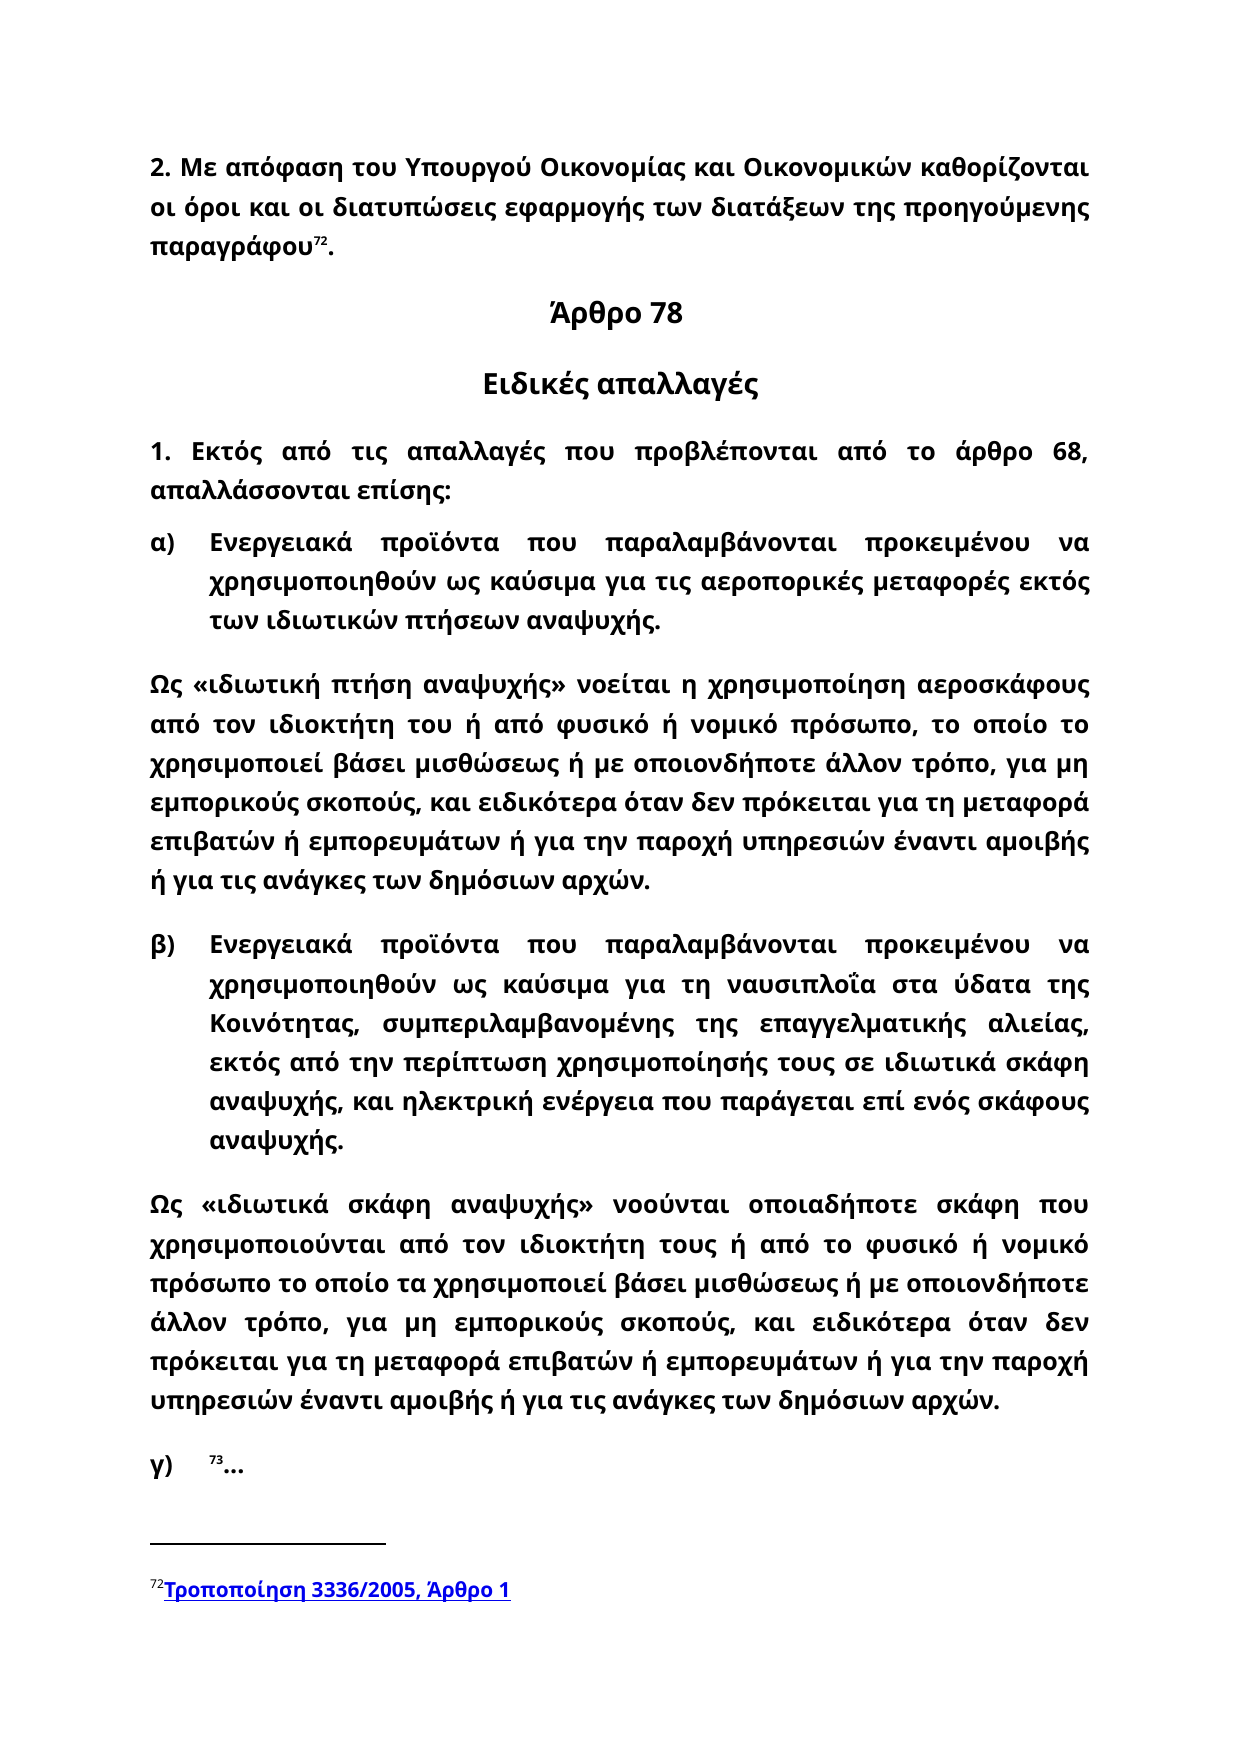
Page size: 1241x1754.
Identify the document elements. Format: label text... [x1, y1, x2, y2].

text Ως «ιδιωτική πτήση αναψυχής» νοείται η χρησιμοποίηση αεροσκάφους από τον ιδιοκτήτη του ή από φυσικό ή νομικό πρόσωπο, το οποίο το χρησιμοποιεί βάσει μισθώσεως ή με οποιονδήποτε άλλον τρόπο, για μη εμπορικούς σκοπούς, και ειδικότερα όταν δεν πρόκειται για τη μεταφορά επιβατών ή εμπορευμάτων ή για την παροχή υπηρεσιών έναντι αμοιβής ή για τις ανάγκες των δημόσιων αρχών. [150, 667, 1090, 897]
list γ) ... [150, 1447, 1090, 1481]
text Τροποποίηση 3336/2005, Άρθρο 1 [150, 1576, 1090, 1604]
list β) Ενεργειακά προϊόντα που παραλαμβάνονται προκειμένου να χρησιμοποιηθούν ως καύσιμα για τη ναυσιπλοΐα στα ύδατα της Κοινότητας, συμπεριλαμβανομένης της επαγγελματικής αλιείας, εκτός από την περίπτωση χρησιμοποίησής τους σε ιδιωτικά σκάφη αναψυχής, και ηλεκτρική ενέργεια που παράγεται επί ενός σκάφους αναψυχής. [150, 927, 1090, 1157]
list α) Ενεργειακά προϊόντα που παραλαμβάνονται προκειμένου να χρησιμοποιηθούν ως καύσιμα για τις αεροπορικές μεταφορές εκτός των ιδιωτικών πτήσεων αναψυχής. [150, 524, 1090, 637]
text Ως «ιδιωτικά σκάφη αναψυχής» νοούνται οποιαδήποτε σκάφη που χρησιμοποιούνται από τον ιδιοκτήτη τους ή από το φυσικό ή νομικό πρόσωπο το οποίο τα χρησιμοποιεί βάσει μισθώσεως ή με οποιονδήποτε άλλον τρόπο, για μη εμπορικούς σκοπούς, και ειδικότερα όταν δεν πρόκειται για τη μεταφορά επιβατών ή εμπορευμάτων ή για την παροχή υπηρεσιών έναντι αμοιβής ή για τις ανάγκες των δημόσιων αρχών. [150, 1187, 1090, 1417]
subtitle Ειδικές απαλλαγές [150, 363, 1090, 403]
text 1. Εκτός από τις απαλλαγές που προβλέπονται από το άρθρο 68, απαλλάσσονται επίσης: [150, 434, 1090, 507]
text 2. Με απόφαση του Υπουργού Οικονομίας και Οικονομικών καθορίζονται οι όροι και οι διατυπώσεις εφαρμογής των διατάξεων της προηγούμενης παραγράφου. [150, 150, 1090, 262]
subtitle Άρθρο 78 [150, 292, 1090, 332]
